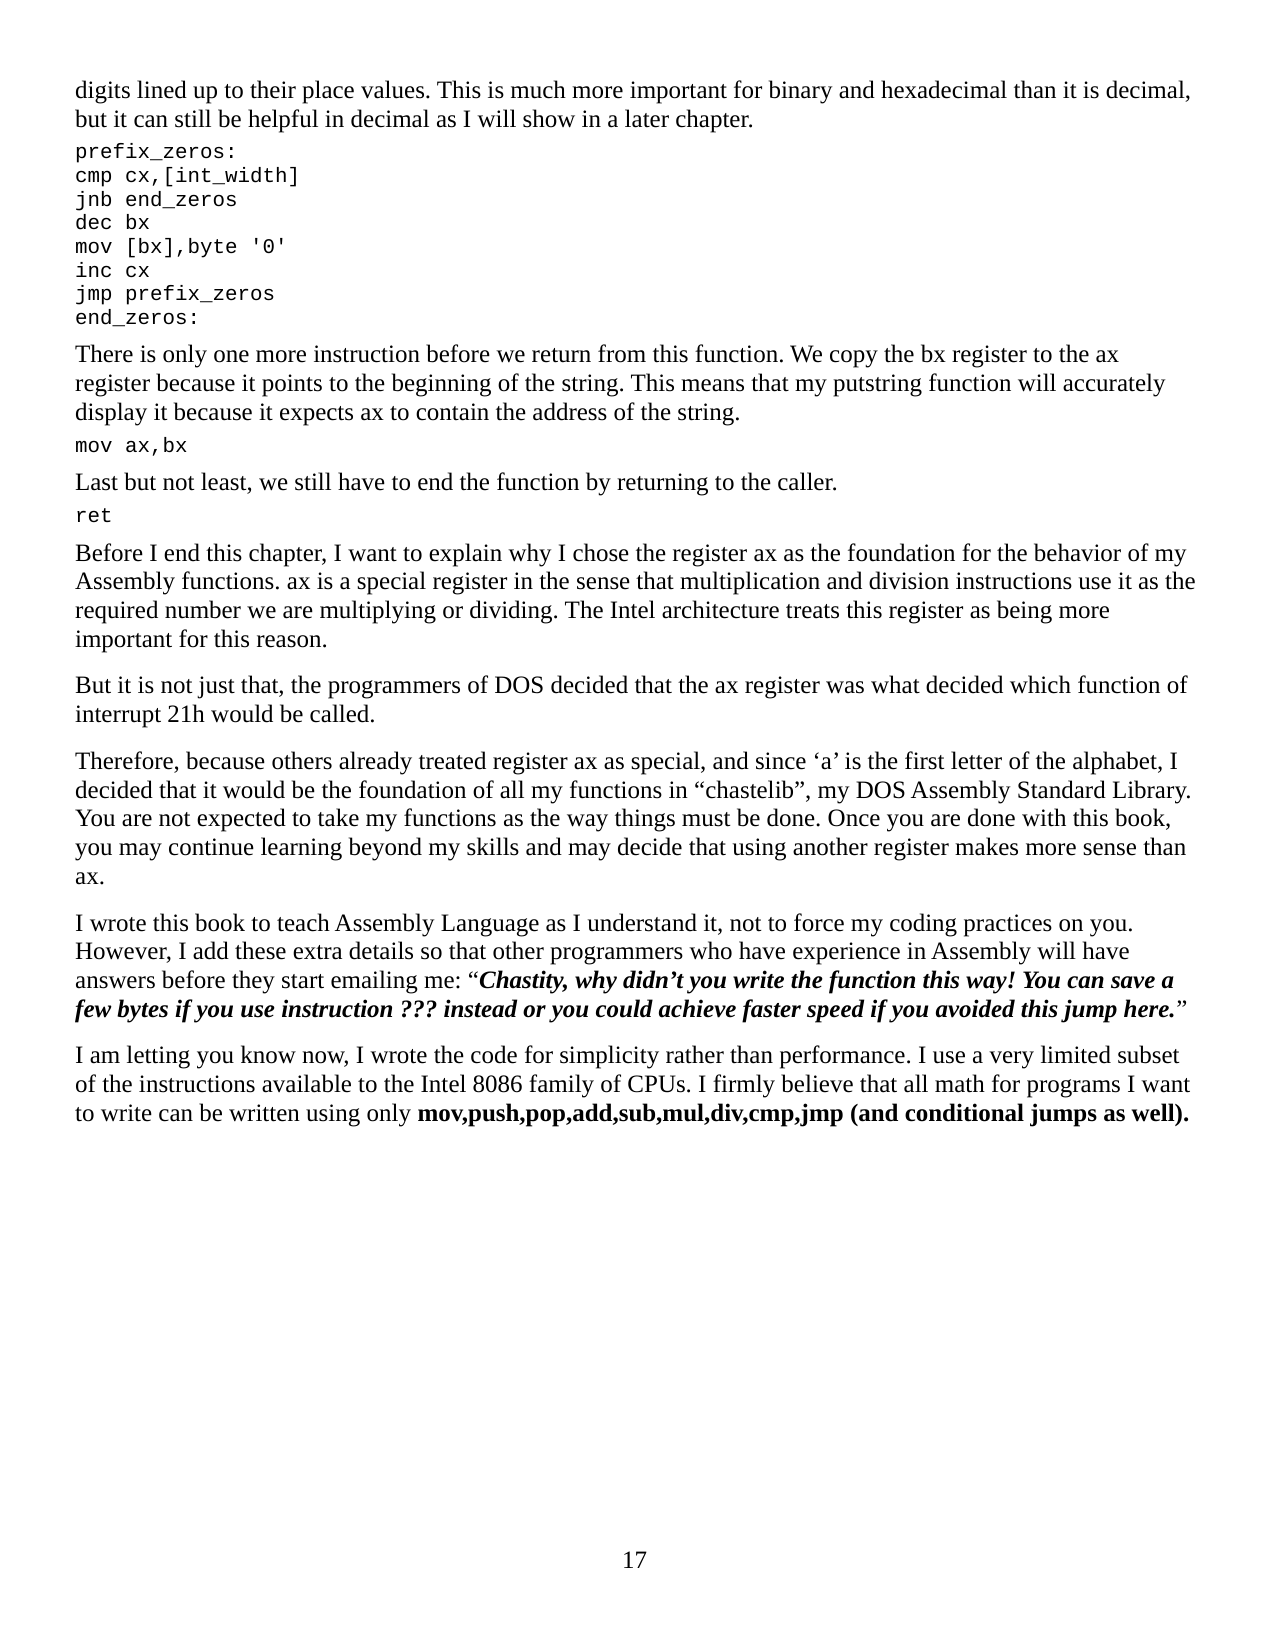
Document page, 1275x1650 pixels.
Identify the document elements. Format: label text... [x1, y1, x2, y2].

text There is only one more instruction before we return from this function. We copy the bx register to the ax register because it points to the beginning of the string. This means that my putstring function will accurately display it because it expects ax to contain the address of the string. [75, 339, 1200, 426]
text Therefore, because others already treated register ax as special, and since ‘a’ is the first letter of the alphabet, I decided that it would be the foundation of all my functions in “chastelib”, my DOS Assembly Standard Library. You are not expected to take my functions as the way things must be done. Once you are done with this book, you may continue learning beyond my skills and may decide that using another register makes more sense than ax. [75, 746, 1200, 890]
text cmp cx,[int_width] [75, 165, 1200, 189]
text inc cx [75, 260, 1200, 283]
text dec bx [75, 212, 1200, 236]
text prefix_zeros: [75, 141, 1200, 165]
text Last but not least, we still have to end the function by returning to the caller. [75, 467, 1200, 496]
text I wrote this book to teach Assembly Language as I understand it, not to force my coding practices on you. However, I add these extra details so that other programmers who have experience in Assembly will have answers before they start emailing me: “Chastity, why didn’t you write the function this way! You can save a few bytes if you use instruction ??? instead or you could achieve faster speed if you avoided this jump here.” [75, 908, 1200, 1023]
text I am letting you know now, I wrote the code for simplicity rather than performance. I use a very limited subset of the instructions available to the Intel 8086 family of CPUs. I firmly believe that all math for programs I want to write can be written using only mov,push,pop,add,sub,mul,div,cmp,jmp (and conditional jumps as well). [75, 1041, 1200, 1127]
text But it is not just that, the programmers of DOS decided that the ax register was what decided which function of interrupt 21h would be called. [75, 671, 1200, 728]
text Before I end this chapter, I want to explain why I chose the register ax as the foundation for the behavior of my Assembly functions. ax is a special register in the sense that multiplication and division instructions use it as the required number we are multiplying or dividing. The Intel architecture treats this register as being more important for this reason. [75, 538, 1200, 653]
text mov [bx],byte '0' [75, 236, 1200, 260]
text jmp prefix_zeros [75, 283, 1200, 307]
text ret [75, 505, 1200, 529]
text digits lined up to their place values. This is much more important for binary and hexadecimal than it is decimal, but it can still be helpful in decimal as I will show in a later chapter. [75, 75, 1200, 132]
text jnb end_zeros [75, 189, 1200, 212]
text end_zeros: [75, 307, 1200, 331]
text mov ax,bx [75, 435, 1200, 458]
